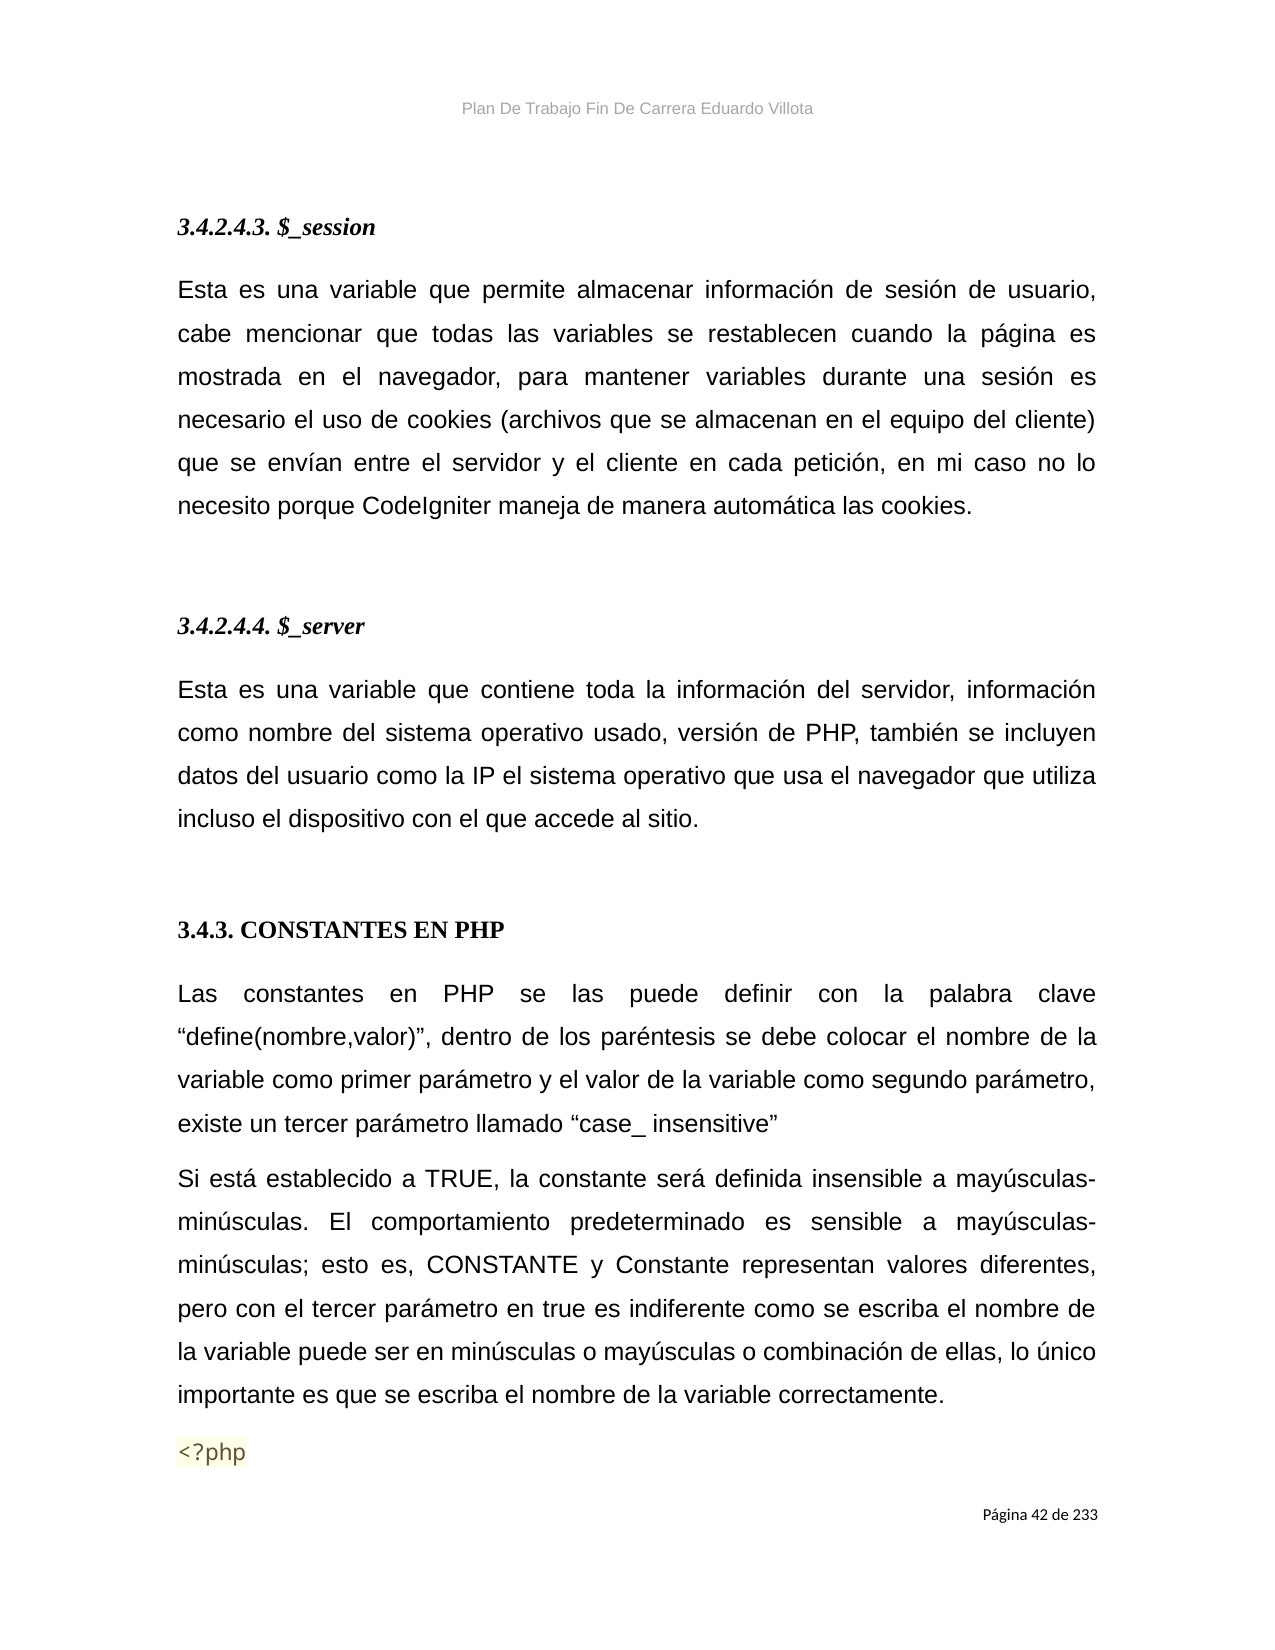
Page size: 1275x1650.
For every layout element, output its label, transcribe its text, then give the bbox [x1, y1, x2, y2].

text Si está establecido a TRUE, la constante será definida insensible a mayúsculas-minúsculas. El comportamiento predeterminado es sensible a mayúsculas-minúsculas; esto es, CONSTANTE y Constante representan valores diferentes, pero con el tercer parámetro en true es indiferente como se escriba el nombre de la variable puede ser en minúsculas o mayúsculas o combinación de ellas, lo único importante es que se escriba el nombre de la variable correctamente. [177, 1164, 1098, 1409]
text 3.4.3. CONSTANTES EN PHP [177, 915, 1098, 944]
text 3.4.2.4.4. $_SERVER [177, 611, 1098, 639]
text 3.4.2.4.3. $_SESSION [177, 212, 1098, 240]
text Esta es una variable que contiene toda la información del servidor, información como nombre del sistema operativo usado, versión de PHP, también se incluyen datos del usuario como la IP el sistema operativo que usa el navegador que utiliza incluso el dispositivo con el que accede al sitio. [177, 675, 1098, 833]
text <?php [177, 1436, 1098, 1467]
text Esta es una variable que permite almacenar información de sesión de usuario, cabe mencionar que todas las variables se restablecen cuando la página es mostrada en el navegador, para mantener variables durante una sesión es necesario el uso de cookies (archivos que se almacenan en el equipo del cliente) que se envían entre el servidor y el cliente en cada petición, en mi caso no lo necesito porque CodeIgniter maneja de manera automática las cookies. [177, 276, 1098, 520]
text Las constantes en PHP se las puede definir con la palabra clave “define(nombre,valor)”, dentro de los paréntesis se debe colocar el nombre de la variable como primer parámetro y el valor de la variable como segundo parámetro, existe un tercer parámetro llamado “case_ insensitive” [177, 979, 1098, 1137]
